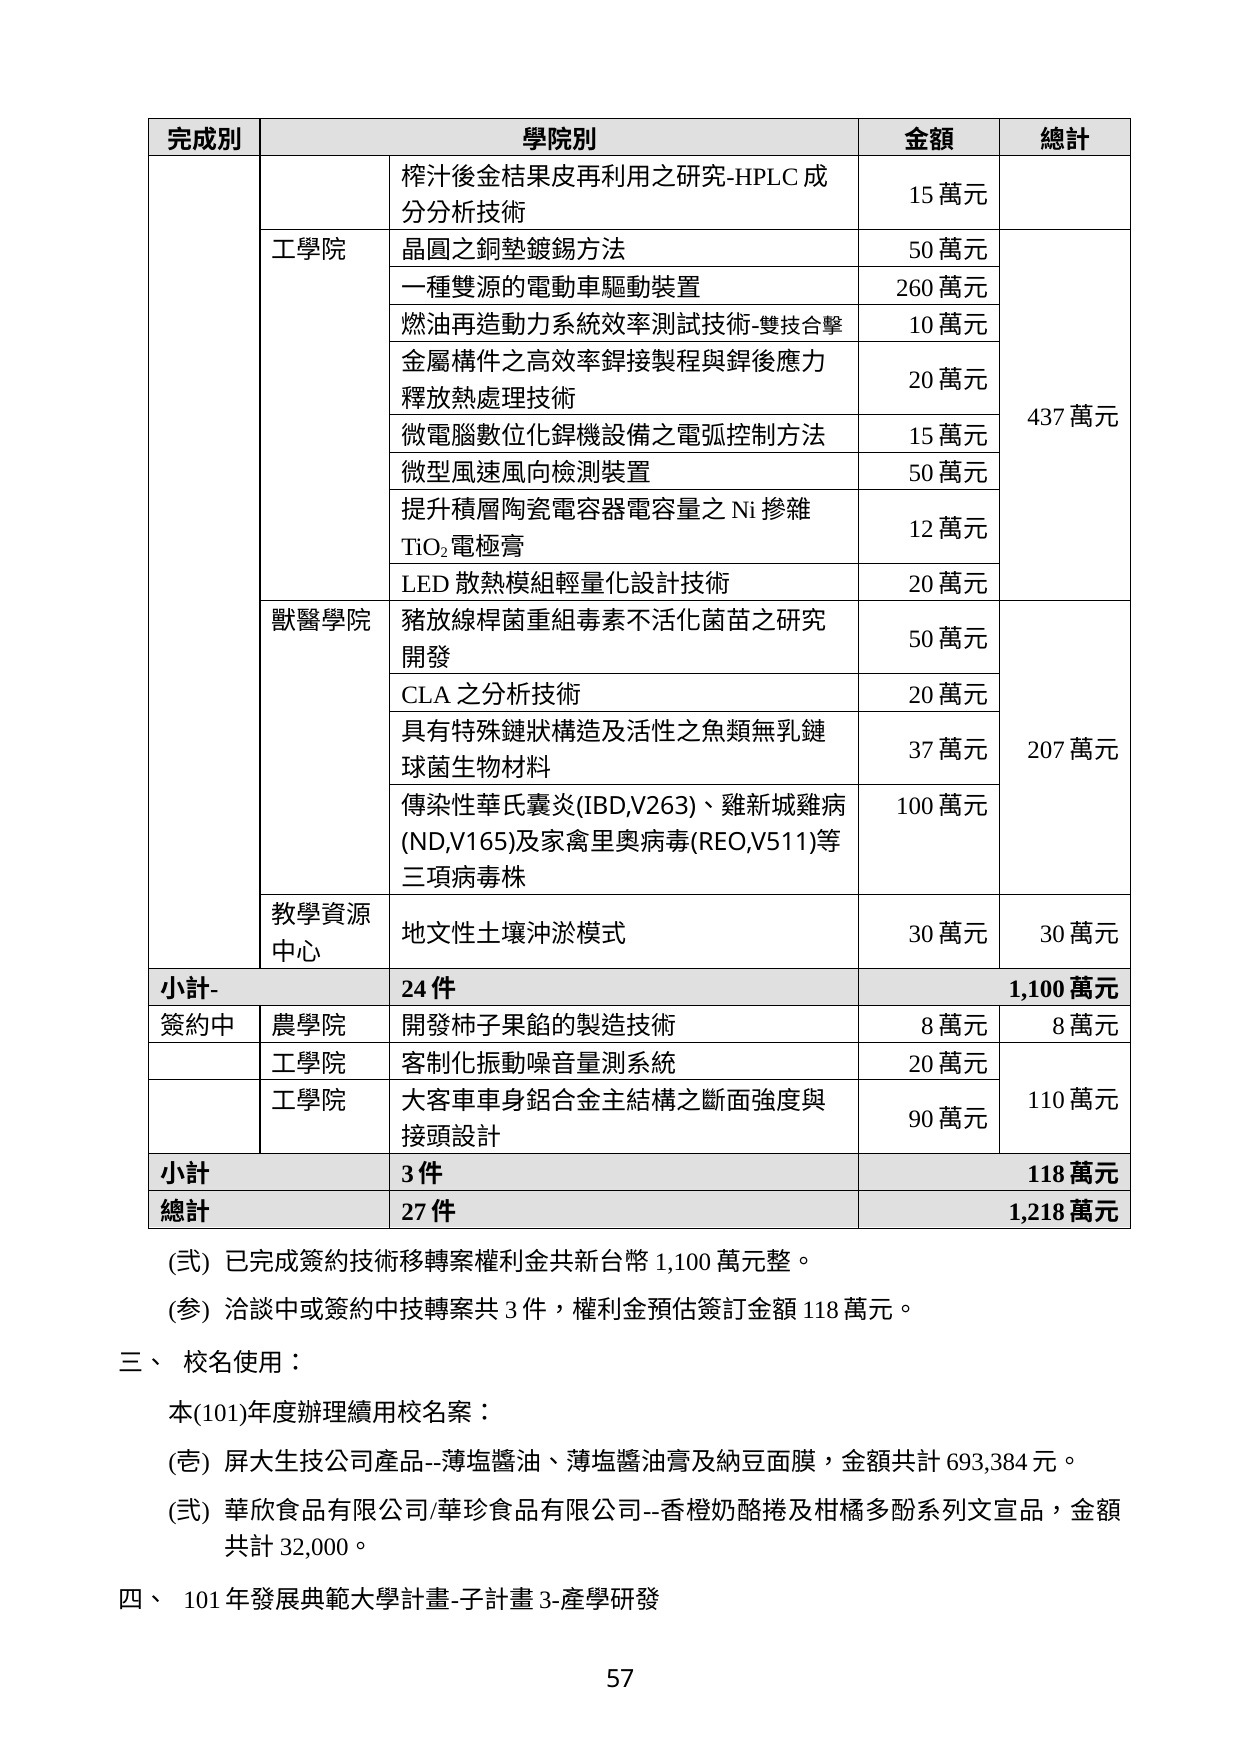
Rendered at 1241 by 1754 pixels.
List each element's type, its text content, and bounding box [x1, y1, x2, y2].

table_cell 1,100萬元 [859, 969, 1130, 1005]
table_cell 教學資源中心 [261, 895, 389, 967]
table_cell 提升積層陶瓷電容器電容量之Ni摻雜TiO2電極膏 [390, 490, 858, 562]
table_cell 傳染性華氏囊炎(IBD,V263)、雞新城雞病(ND,V165)及家禽里奧病毒(REO,V511)等三項病毒株 [390, 785, 858, 894]
table_cell 工學院 [261, 1043, 389, 1079]
table_cell 100萬元 [859, 785, 999, 894]
table_cell 榨汁後金桔果皮再利用之研究-HPLC成分分析技術 [390, 156, 858, 229]
list 華欣食品有限公司/華珍食品有限公司--香橙奶酪捲及柑橘多酚系列文宣品，金額共計32,000。 [168, 1490, 1122, 1563]
table_cell 開發杮子果餡的製造技術 [390, 1006, 858, 1042]
table_cell 90萬元 [859, 1080, 999, 1153]
table_cell 20萬元 [859, 564, 999, 600]
list 洽談中或簽約中技轉案共3件，權利金預估簽訂金額118萬元。 [168, 1290, 1122, 1326]
table_cell 客制化振動噪音量測系統 [390, 1043, 858, 1079]
table_cell 工學院 [261, 1080, 389, 1153]
table_header 金額 [859, 119, 999, 155]
table_cell 獸醫學院 [261, 601, 389, 894]
table_cell 微型風速風向檢測裝置 [390, 453, 858, 489]
table_cell 15萬元 [859, 415, 999, 452]
table_header 學院別 [261, 119, 858, 155]
table_cell 一種雙源的電動車驅動裝置 [390, 267, 858, 303]
text 本(101)年度辦理續用校名案： [168, 1393, 1122, 1429]
table_cell 8萬元 [1000, 1006, 1130, 1042]
table_cell [261, 156, 389, 229]
table_cell 30萬元 [1000, 895, 1130, 967]
table_cell [149, 156, 259, 967]
table_cell 小計- [149, 969, 389, 1005]
table_cell 大客車車身鋁合金主結構之斷面強度與接頭設計 [390, 1080, 858, 1153]
table_cell 437萬元 [1000, 230, 1130, 600]
table_cell CLA之分析技術 [390, 674, 858, 711]
table_cell [1000, 156, 1130, 229]
table_cell 10萬元 [859, 305, 999, 341]
table_cell 260萬元 [859, 267, 999, 303]
table_cell 24件 [390, 969, 858, 1005]
list 已完成簽約技術移轉案權利金共新台幣1,100萬元整。 [168, 1241, 1122, 1277]
table_cell 8萬元 [859, 1006, 999, 1042]
table_header 總計 [1000, 119, 1130, 155]
table_cell 30萬元 [859, 895, 999, 967]
list 校名使用： [118, 1338, 1122, 1380]
table_cell 12萬元 [859, 490, 999, 562]
table_cell 晶圓之銅墊鍍錫方法 [390, 230, 858, 266]
table_cell 37萬元 [859, 712, 999, 784]
table_header 完成別 [149, 119, 259, 155]
table_cell 15萬元 [859, 156, 999, 229]
table_cell 微電腦數位化銲機設備之電弧控制方法 [390, 415, 858, 452]
table_cell 20萬元 [859, 1043, 999, 1079]
list 101年發展典範大學計畫-子計畫3-產學研發 [118, 1575, 1122, 1617]
table_cell 110萬元 [1000, 1043, 1130, 1153]
table_cell 1,218萬元 [859, 1191, 1130, 1227]
table_cell 具有特殊鏈狀構造及活性之魚類無乳鏈球菌生物材料 [390, 712, 858, 784]
table_cell 50萬元 [859, 601, 999, 673]
table_cell [149, 1080, 259, 1153]
table_cell [149, 1043, 259, 1079]
table_cell 總計 [149, 1191, 389, 1227]
table_cell 3件 [390, 1154, 858, 1190]
table_cell 地文性土壤沖淤模式 [390, 895, 858, 967]
table_cell 207萬元 [1000, 601, 1130, 894]
table_cell 118萬元 [859, 1154, 1130, 1190]
table_cell 27件 [390, 1191, 858, 1227]
table_cell 農學院 [261, 1006, 389, 1042]
table_cell 50萬元 [859, 230, 999, 266]
table_cell 簽約中 [149, 1006, 259, 1042]
table_cell LED散熱模組輕量化設計技術 [390, 564, 858, 600]
table_cell 金屬構件之高效率銲接製程與銲後應力釋放熱處理技術 [390, 342, 858, 414]
list 屏大生技公司產品--薄塩醬油、薄塩醬油膏及納豆面膜，金額共計693,384元。 [168, 1441, 1122, 1478]
table_cell 50萬元 [859, 453, 999, 489]
table_cell 豬放線桿菌重組毒素不活化菌苗之研究開發 [390, 601, 858, 673]
table_cell 小計 [149, 1154, 389, 1190]
table_cell 20萬元 [859, 342, 999, 414]
table_cell 20萬元 [859, 674, 999, 711]
table_cell 燃油再造動力系統效率測試技術-雙技合擊 [390, 305, 858, 341]
table_cell 工學院 [261, 230, 389, 600]
